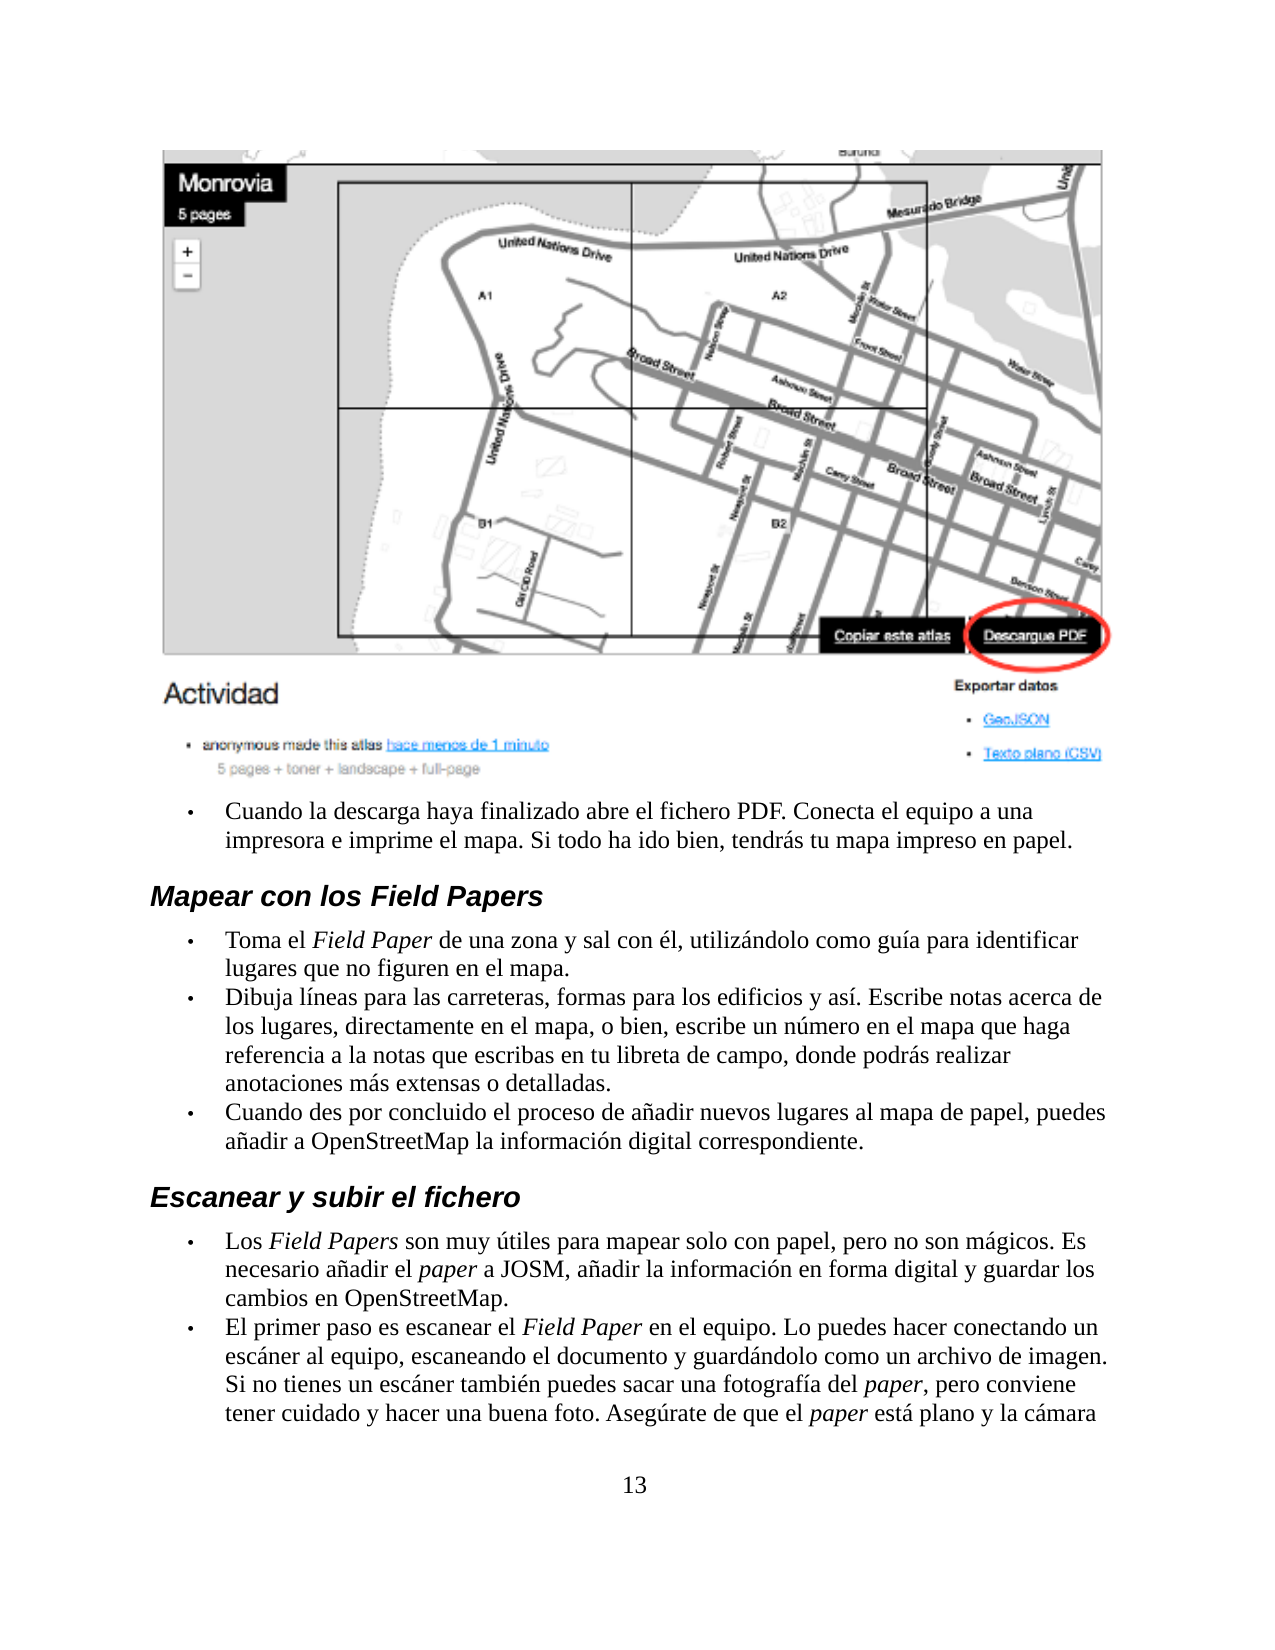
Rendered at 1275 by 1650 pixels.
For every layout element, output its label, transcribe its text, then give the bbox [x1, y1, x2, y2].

subtitle Escanear y subir el fichero [150, 1180, 1125, 1213]
list Cuando la descarga haya finalizado abre el fichero PDF. Conecta el equipo a una impresora e imprime el mapa. Si todo ha ido bien, tendrás tu mapa impreso en papel. [187, 796, 1125, 854]
list Toma el Field Paper de una zona y sal con él, utilizándolo como guía para identificar lugares que no figuren en el mapa. [187, 925, 1125, 982]
list Los Field Papers son muy útiles para mapear solo con papel, pero no son mágicos. Es necesario añadir el paper a JOSM, añadir la información en forma digital y guardar los cambios en OpenStreetMap. [187, 1226, 1125, 1312]
list Dibuja líneas para las carreteras, formas para los edificios y así. Escribe notas acerca de los lugares, directamente en el mapa, o bien, escribe un número en el mapa que haga referencia a la notas que escribas en tu libreta de campo, donde podrás realizar anotaciones más extensas o detalladas. [187, 982, 1125, 1097]
subtitle Mapear con los Field Papers [150, 879, 1125, 912]
list El primer paso es escanear el Field Paper en el equipo. Lo puedes hacer conectando un escáner al equipo, escaneando el documento y guardándolo como un archivo de imagen. Si no tienes un escáner también puedes sacar una fotografía del paper, pero conviene tener cuidado y hacer una buena foto. Asegúrate de que el paper está plano y la cámara [187, 1312, 1125, 1427]
picture [150, 150, 1116, 797]
list Cuando des por concluido el proceso de añadir nuevos lugares al mapa de papel, puedes añadir a OpenStreetMap la información digital correspondiente. [187, 1097, 1125, 1155]
